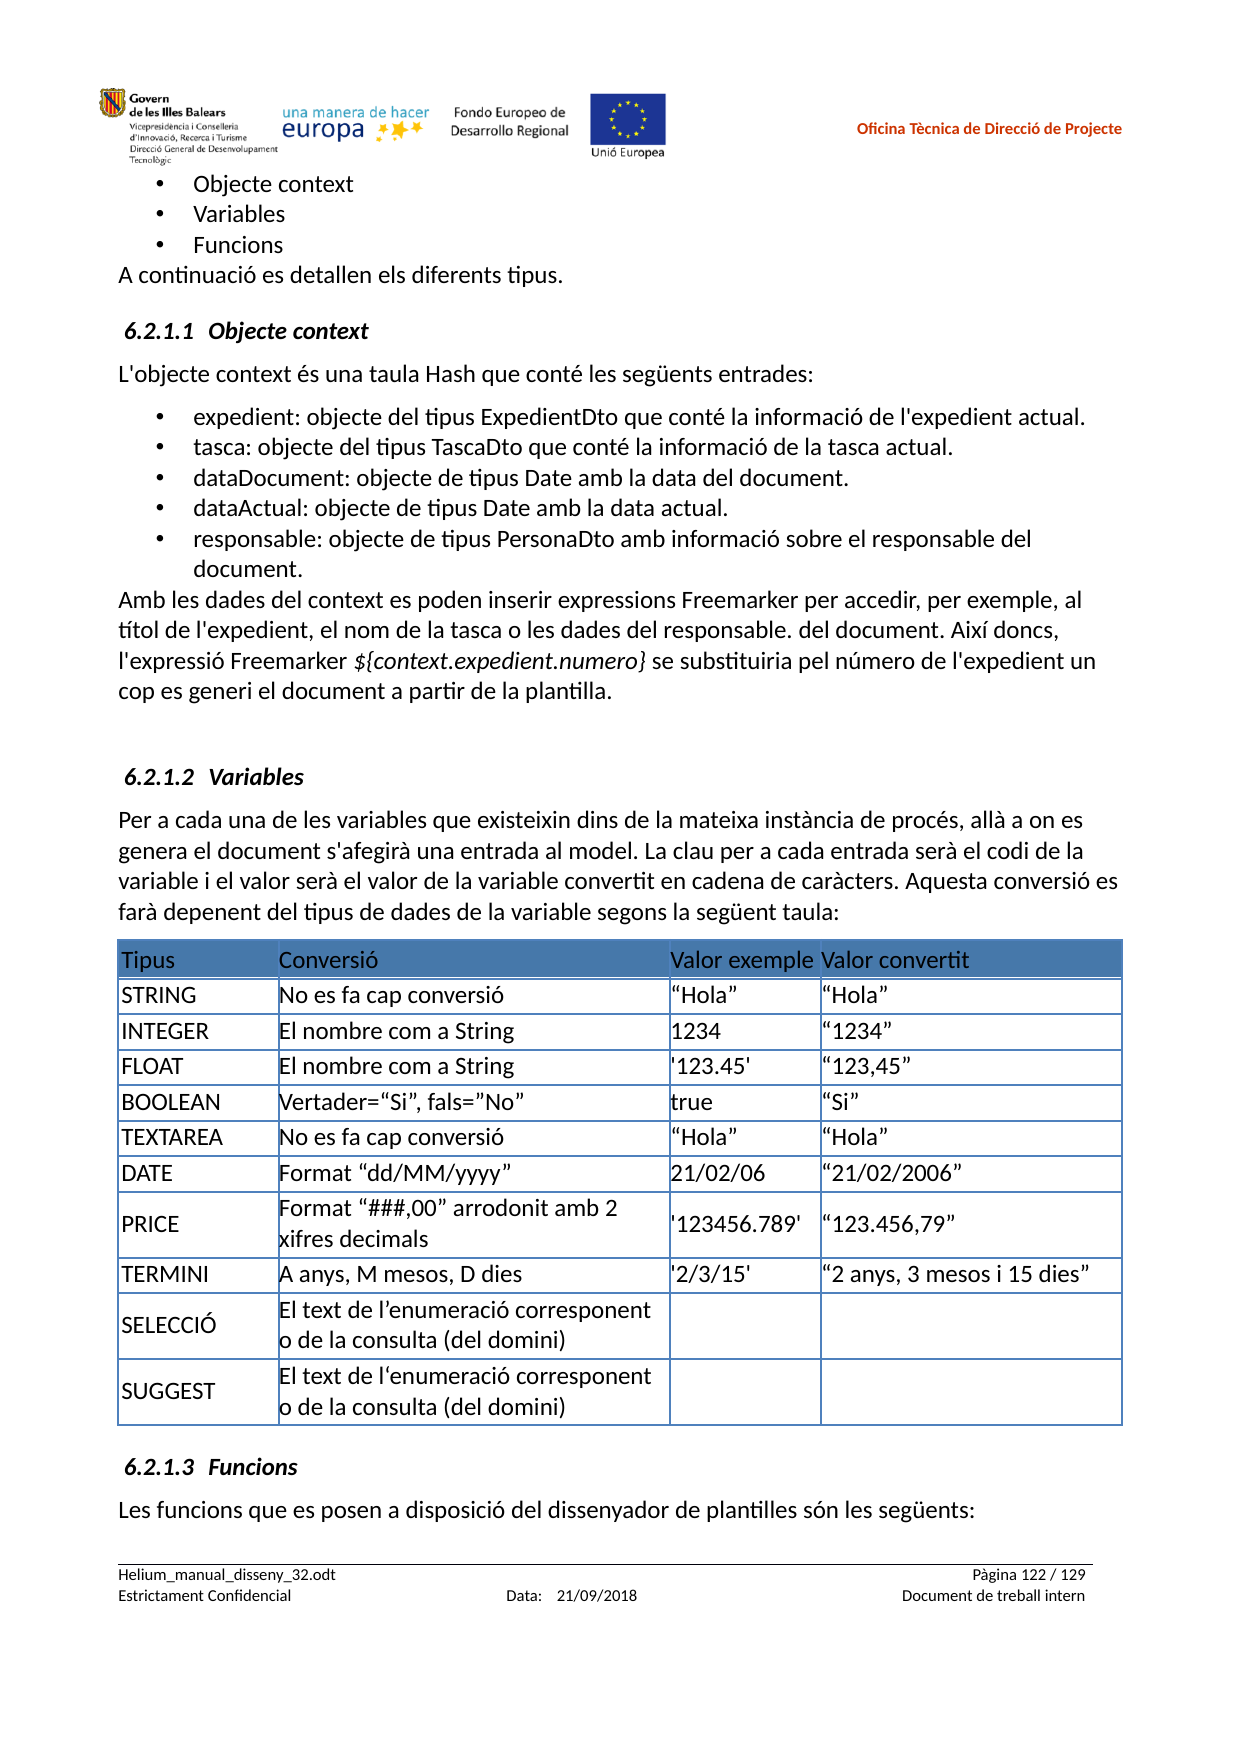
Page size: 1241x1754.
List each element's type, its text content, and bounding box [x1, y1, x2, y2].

table_cell Format “dd/MM/yyyy” [280, 1157, 669, 1191]
table_cell El nombre com a String [280, 1015, 669, 1048]
table_cell “Hola” [822, 1122, 1121, 1155]
table_cell TEXTAREA [119, 1122, 278, 1155]
table_cell “2 anys, 3 mesos i 15 dies” [822, 1259, 1121, 1292]
table_cell “123.456,79” [822, 1193, 1121, 1257]
table_cell PRICE [119, 1193, 278, 1257]
list tasca: objecte del tipus TascaDto que conté la informació de la tasca actual. [156, 431, 1122, 462]
table_header Valor exemple [671, 941, 820, 977]
table_cell El nombre com a String [280, 1051, 669, 1084]
table_cell [671, 1360, 820, 1424]
table_cell 21/02/06 [671, 1157, 820, 1191]
table_cell “21/02/2006” [822, 1157, 1121, 1191]
table_cell '2/3/15' [671, 1259, 820, 1292]
table_cell Vertader=“Si”, fals=”No” [280, 1086, 669, 1119]
table_cell FLOAT [119, 1051, 278, 1084]
table_header Tipus [119, 941, 278, 977]
text L'objecte context és una taula Hash que conté les següents entrades: [118, 358, 1122, 388]
table_cell El text de l‘enumeració corresponent o de la consulta (del domini) [280, 1360, 669, 1424]
table_cell '123.45' [671, 1051, 820, 1084]
table_cell A anys, M mesos, D dies [280, 1259, 669, 1292]
table_cell true [671, 1086, 820, 1119]
table_cell 1234 [671, 1015, 820, 1048]
table_cell [822, 1360, 1121, 1424]
table_cell BOOLEAN [119, 1086, 278, 1119]
table_cell El text de l’enumeració corresponent o de la consulta (del domini) [280, 1294, 669, 1358]
table_cell “1234” [822, 1015, 1121, 1048]
table_cell No es fa cap conversió [280, 980, 669, 1013]
table_cell [671, 1294, 820, 1358]
table_cell DATE [119, 1157, 278, 1191]
text A continuació es detallen els diferents tipus. [118, 259, 1122, 290]
table_cell STRING [119, 980, 278, 1013]
table_header Conversió [280, 941, 669, 977]
list Variables [156, 198, 1122, 229]
subtitle Funcions [118, 1451, 1122, 1482]
table_cell TERMINI [119, 1259, 278, 1292]
text Amb les dades del context es poden inserir expressions Freemarker per accedir, per exemple, al títol de l'expedient, el nom de la tasca o les dades del responsable. del document. Així doncs, l'expressió Freemarker ${context.expedient.numero} se substituiria pel número de l'expedient un cop es generi el document a partir de la plantilla. [118, 584, 1122, 706]
table_cell SUGGEST [119, 1360, 278, 1424]
subtitle Variables [118, 762, 1122, 792]
table_cell “Hola” [671, 980, 820, 1013]
list expedient: objecte del tipus ExpedientDto que conté la informació de l'expedient actual. [156, 401, 1122, 431]
table_cell “123,45” [822, 1051, 1121, 1084]
table_cell INTEGER [119, 1015, 278, 1048]
list Objecte context [156, 168, 1122, 198]
table_cell “Hola” [671, 1122, 820, 1155]
list dataActual: objecte de tipus Date amb la data actual. [156, 492, 1122, 523]
text Per a cada una de les variables que existeixin dins de la mateixa instància de procés, allà a on es genera el document s'afegirà una entrada al model. La clau per a cada entrada serà el codi de la variable i el valor serà el valor de la variable convertit en cadena de caràcters. Aquesta conversió es farà depenent del tipus de dades de la variable segons la següent taula: [118, 804, 1122, 926]
list Funcions [156, 229, 1122, 259]
table_cell “Si” [822, 1086, 1121, 1119]
table_cell '123456.789' [671, 1193, 820, 1257]
subtitle Objecte context [118, 315, 1122, 345]
text Les funcions que es posen a disposició del dissenyador de plantilles són les següents: [118, 1494, 1122, 1524]
table_cell SELECCIÓ [119, 1294, 278, 1358]
table_cell Format “###,00” arrodonit amb 2 xifres decimals [280, 1193, 669, 1257]
picture [99, 87, 668, 166]
table_cell “Hola” [822, 980, 1121, 1013]
table_header Valor convertit [822, 941, 1121, 977]
list dataDocument: objecte de tipus Date amb la data del document. [156, 462, 1122, 492]
table_cell [822, 1294, 1121, 1358]
table_cell No es fa cap conversió [280, 1122, 669, 1155]
list responsable: objecte de tipus PersonaDto amb informació sobre el responsable del document. [156, 523, 1122, 584]
